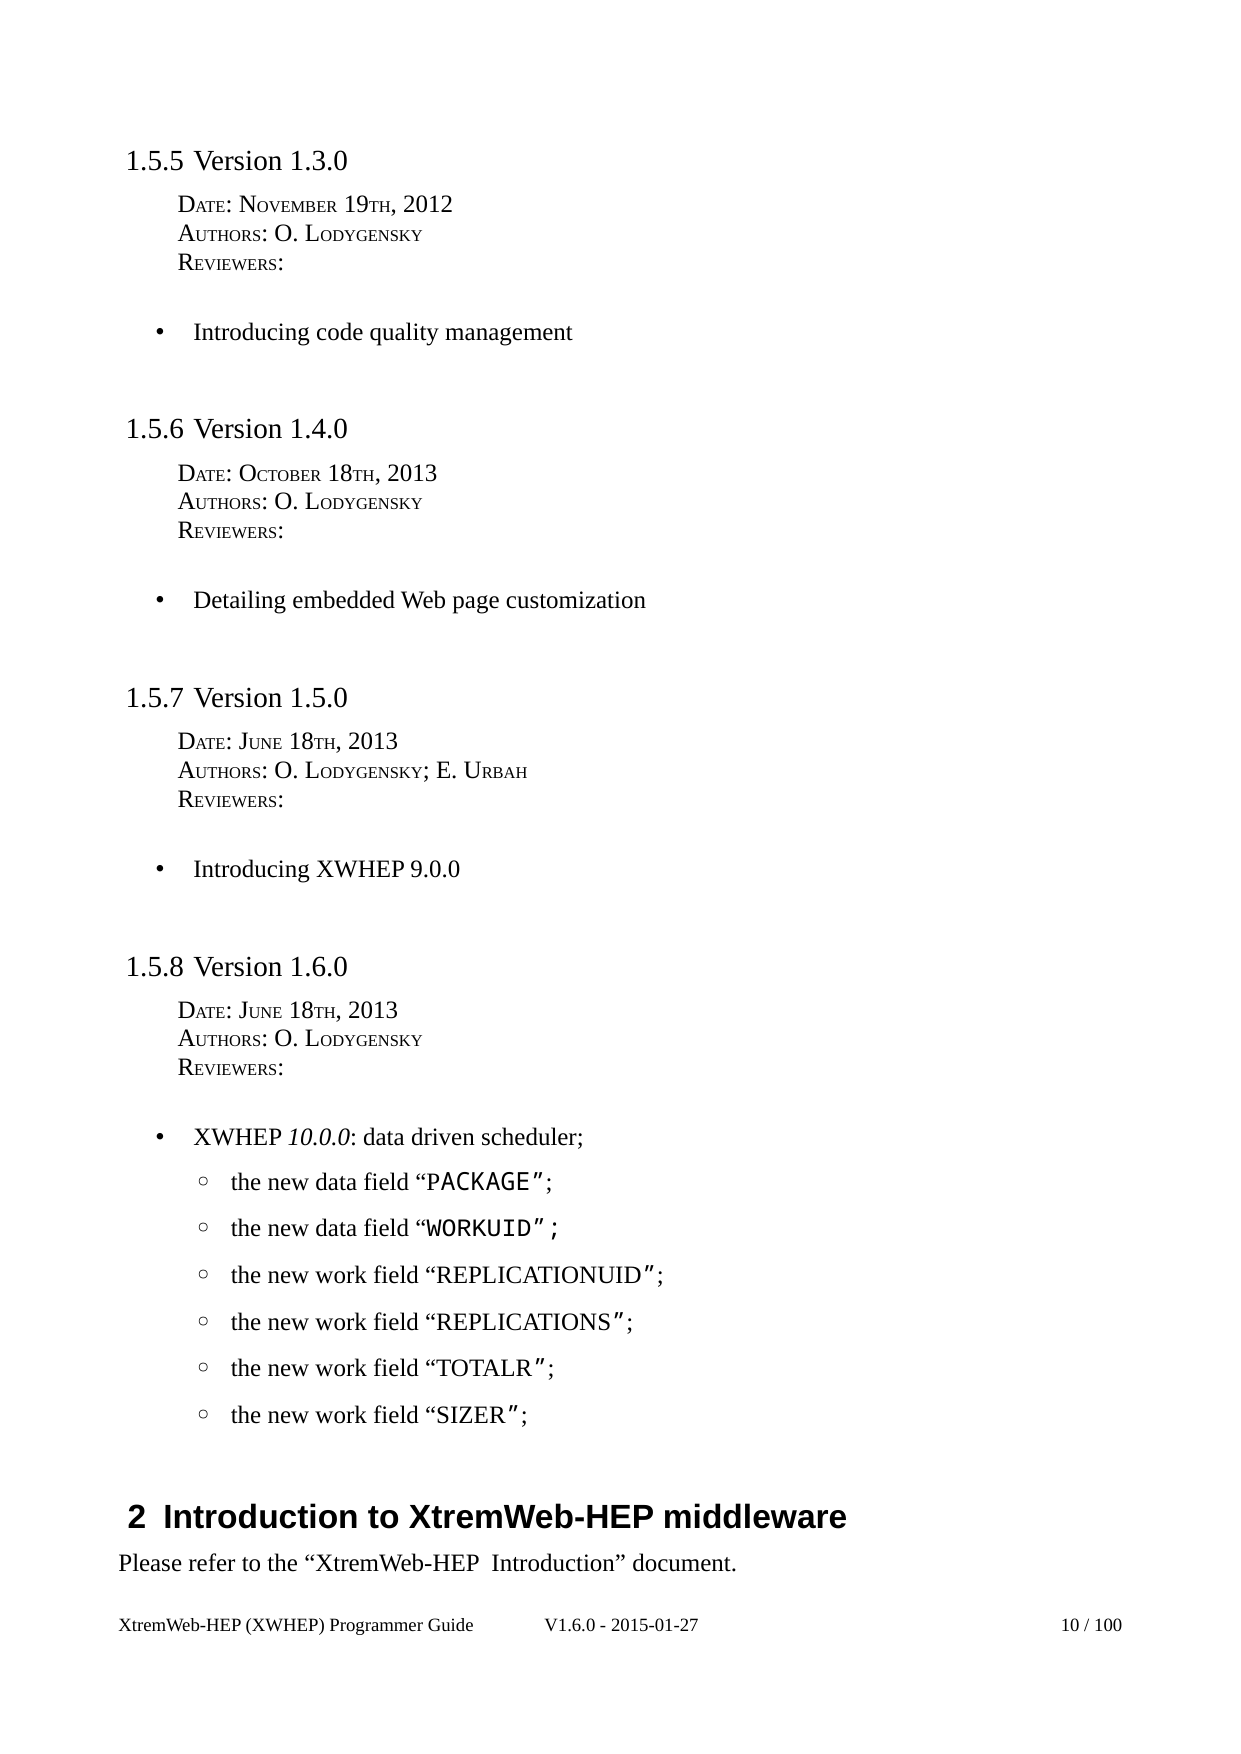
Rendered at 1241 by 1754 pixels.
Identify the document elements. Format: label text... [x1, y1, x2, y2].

subtitle Version 1.3.0 [118, 143, 1122, 177]
text Reviewers: [177, 515, 1122, 544]
text Authors: O. Lodygensky; E. Urbah [177, 755, 1122, 784]
list XWHEP 10.0.0: data driven scheduler; [156, 1122, 1122, 1151]
text Authors: O. Lodygensky [177, 486, 1122, 515]
text Authors: O. Lodygensky [177, 1023, 1122, 1052]
text Date: October 18th, 2013 [177, 458, 1122, 486]
text Date: June 18th, 2013 [177, 995, 1122, 1023]
list the new data field “PACKAGE”; [193, 1163, 1122, 1198]
list Introducing code quality management [156, 317, 1122, 345]
text Reviewers: [177, 784, 1122, 812]
subtitle Introduction to XtremWeb-HEP middleware [118, 1497, 1122, 1536]
list the new data field “WORKUID”; [193, 1210, 1122, 1244]
list the new work field “REPLICATIONS”; [193, 1303, 1122, 1337]
list Detailing embedded Web page customization [156, 585, 1122, 614]
subtitle Version 1.6.0 [118, 949, 1122, 982]
list the new work field “SIZER”; [193, 1397, 1122, 1431]
list the new work field “TOTALR”; [193, 1350, 1122, 1384]
text Date: June 18th, 2013 [177, 726, 1122, 755]
text Reviewers: [177, 1052, 1122, 1081]
list the new work field “REPLICATIONUID”; [193, 1257, 1122, 1291]
subtitle Version 1.4.0 [118, 412, 1122, 445]
subtitle Version 1.5.0 [118, 680, 1122, 714]
text Please refer to the “XtremWeb-HEP Introduction” document. [118, 1548, 1122, 1577]
list Introducing XWHEP 9.0.0 [156, 854, 1122, 882]
text Authors: O. Lodygensky [177, 218, 1122, 247]
text Date: November 19th, 2012 [177, 189, 1122, 218]
text Reviewers: [177, 247, 1122, 275]
